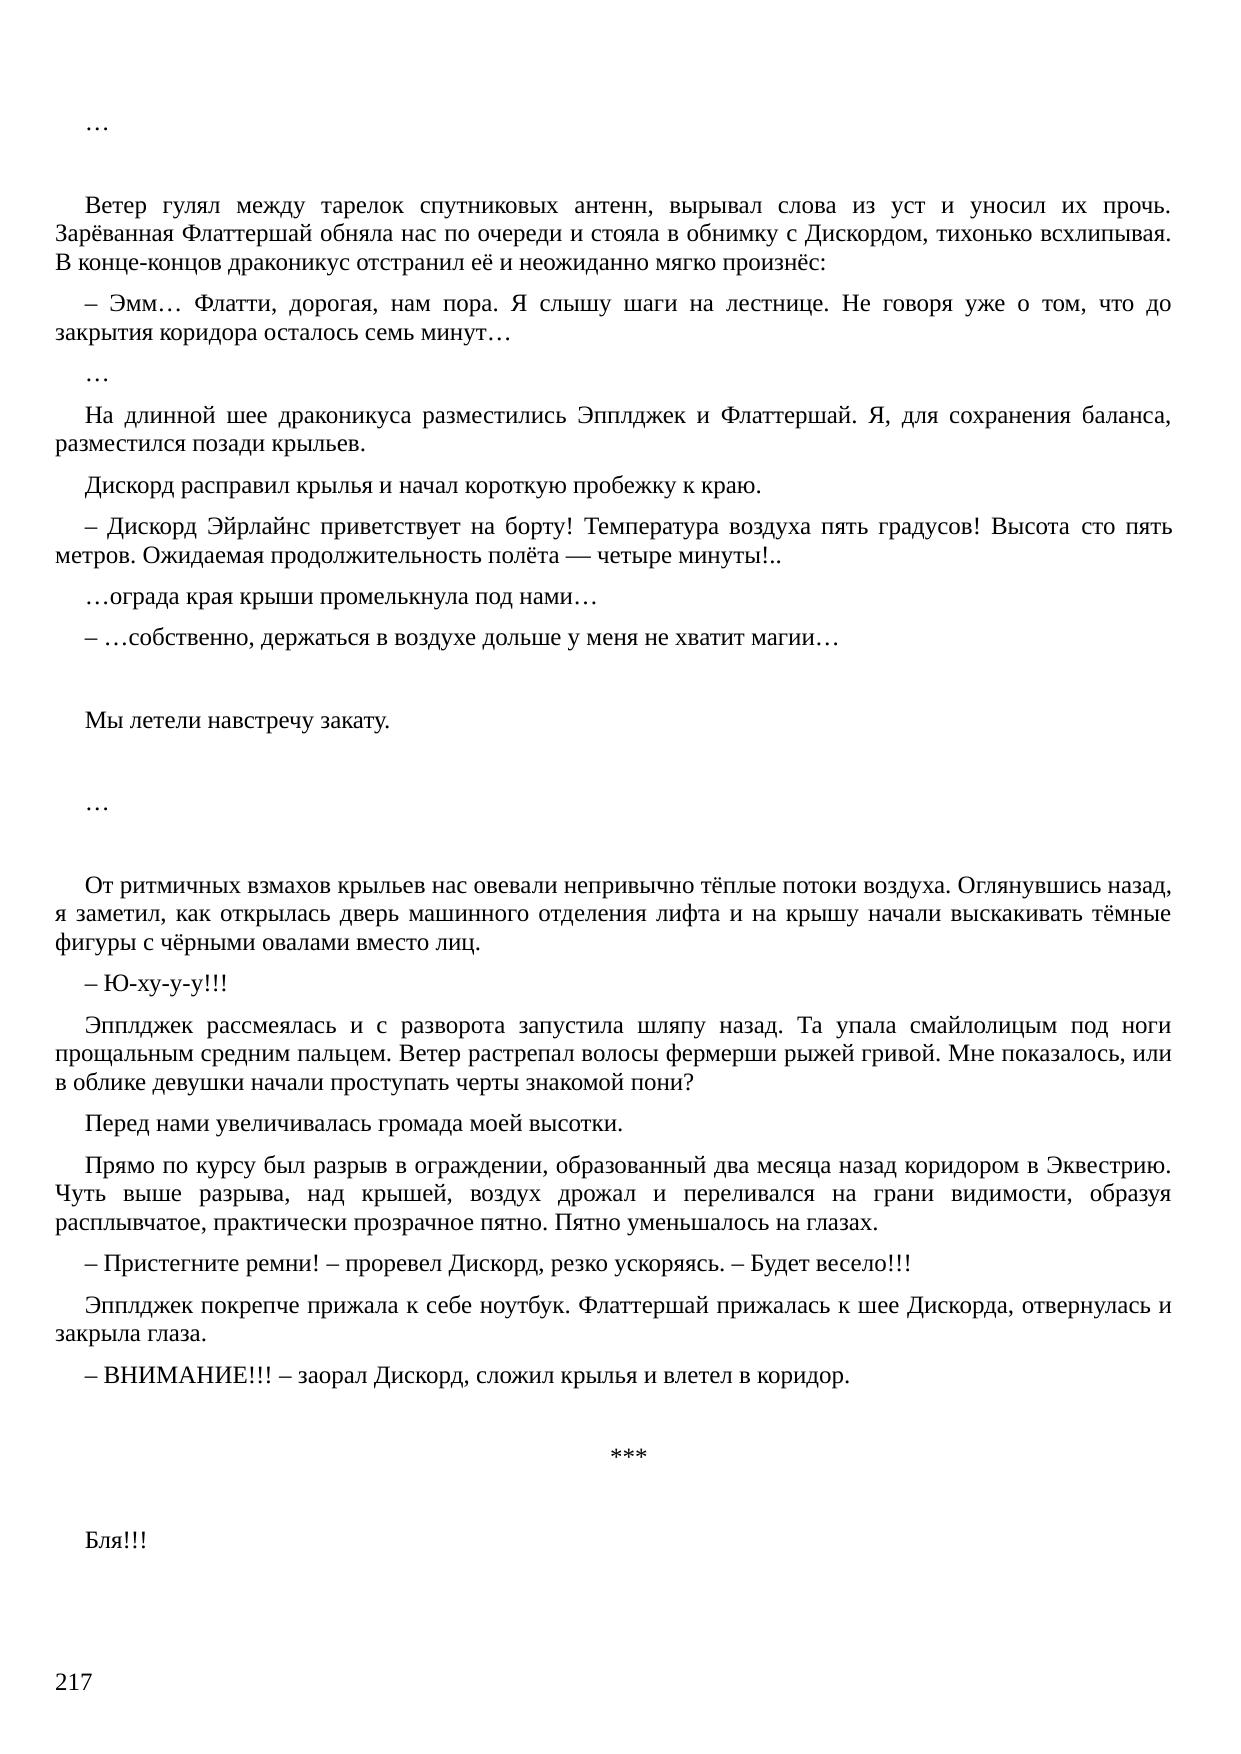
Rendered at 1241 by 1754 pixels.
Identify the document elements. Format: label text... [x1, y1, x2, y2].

text – Пристегните ремни! – проревел Дискорд, резко ускоряясь. – Будет весело!!! [55, 1248, 1173, 1277]
text Дискорд расправил крылья и начал короткую пробежку к краю. [55, 470, 1173, 498]
text – …собственно, держаться в воздухе дольше у меня не хватит магии… [55, 622, 1173, 651]
text …ограда края крыши промелькнула под нами… [55, 581, 1173, 610]
text – ВНИМАНИЕ!!! – заорал Дискорд, сложил крылья и влетел в коридор. [55, 1360, 1173, 1388]
text Эпплджек рассмеялась и с разворота запустила шляпу назад. Та упала смайлолицым под ноги прощальным средним пальцем. Ветер растрепал волосы фермерши рыжей гривой. Мне показалось, или в облике девушки начали проступать черты знакомой пони? [55, 1010, 1173, 1096]
text От ритмичных взмахов крыльев нас овевали непривычно тёплые потоки воздуха. Оглянувшись назад, я заметил, как открылась дверь машинного отделения лифта и на крышу начали выскакивать тёмные фигуры с чёрными овалами вместо лиц. [55, 870, 1173, 956]
text *** [55, 1442, 1173, 1471]
text … [55, 787, 1173, 816]
text – Ю-ху-у-у!!! [55, 968, 1173, 997]
text – Дискорд Эйрлайнс приветствует на борту! Температура воздуха пять градусов! Высота сто пять метров. Ожидаемая продолжительность полёта — четыре минуты!.. [55, 511, 1173, 568]
text Перед нами увеличивалась громада моей высотки. [55, 1108, 1173, 1137]
text Мы летели навстречу закату. [55, 705, 1173, 733]
text … [55, 358, 1173, 387]
text Ветер гулял между тарелок спутниковых антенн, вырывал слова из уст и уносил их прочь. Зарёванная Флаттершай обняла нас по очереди и стояла в обнимку с Дискордом, тихонько всхлипывая. В конце-концов драконикус отстранил её и неожиданно мягко произнёс: [55, 190, 1173, 276]
text На длинной шее драконикуса разместились Эпплджек и Флаттершай. Я, для сохранения баланса, разместился позади крыльев. [55, 400, 1173, 457]
text – Эмм… Флатти, дорогая, нам пора. Я слышу шаги на лестнице. Не говоря уже о том, что до закрытия коридора осталось семь минут… [55, 288, 1173, 346]
text … [55, 107, 1173, 136]
text Бля!!! [55, 1525, 1173, 1553]
text Прямо по курсу был разрыв в ограждении, образованный два месяца назад коридором в Эквестрию. Чуть выше разрыва, над крышей, воздух дрожал и переливался на грани видимости, образуя расплывчатое, практически прозрачное пятно. Пятно уменьшалось на глазах. [55, 1150, 1173, 1236]
text Эпплджек покрепче прижала к себе ноутбук. Флаттершай прижалась к шее Дискорда, отвернулась и закрыла глаза. [55, 1290, 1173, 1347]
